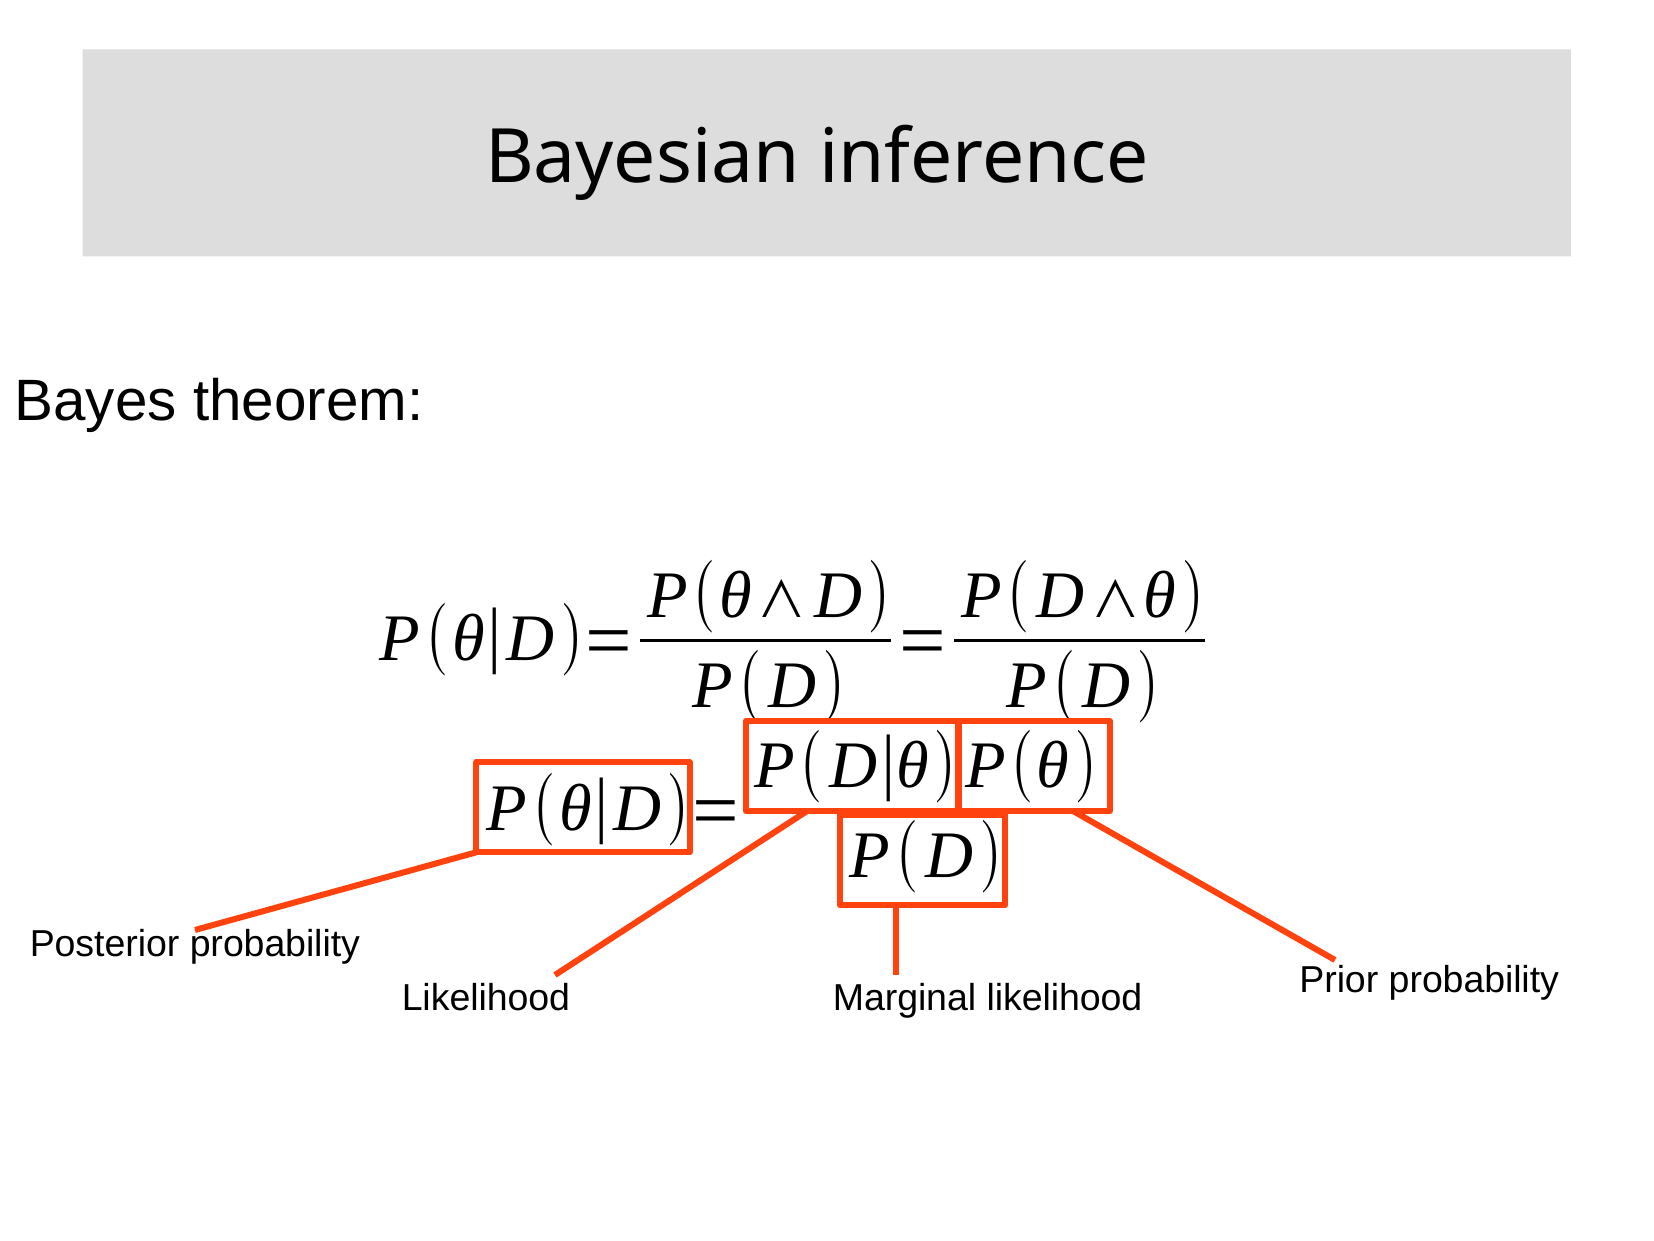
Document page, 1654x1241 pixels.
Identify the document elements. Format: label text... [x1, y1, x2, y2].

text_box Posterior probability [15, 915, 391, 973]
text_box Prior probability [1284, 950, 1654, 1008]
text_box Bayes theorem: [0, 360, 481, 506]
title Bayesian inference [82, 49, 1571, 257]
chart [1008, 814, 1214, 896]
chart [962, 724, 1107, 808]
text_box Marginal likelihood [818, 968, 1194, 1026]
chart [684, 814, 837, 896]
chart [843, 818, 1002, 896]
chart [479, 765, 687, 849]
chart [370, 556, 1215, 896]
text_box Likelihood [387, 968, 763, 1026]
chart [749, 724, 955, 808]
